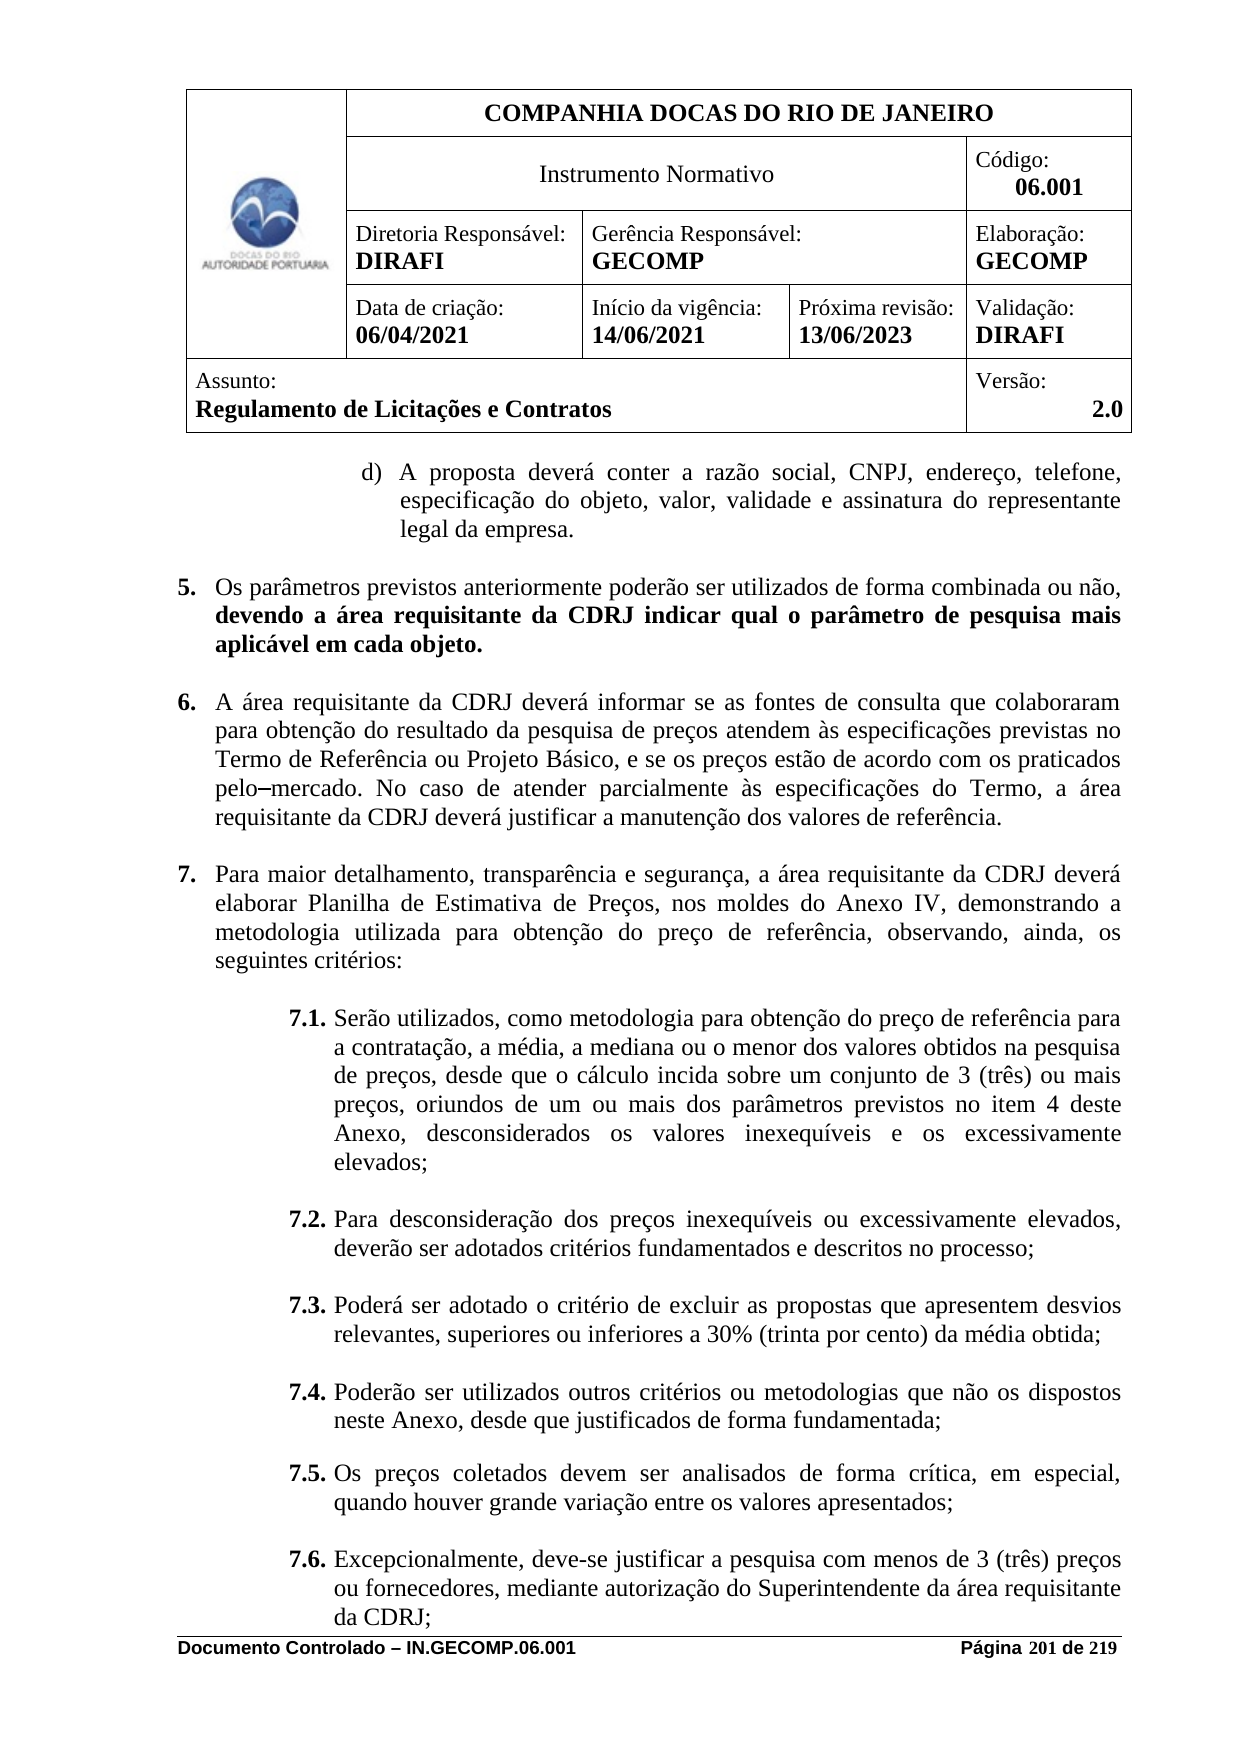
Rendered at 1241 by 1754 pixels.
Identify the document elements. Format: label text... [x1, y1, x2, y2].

list Poderá ser adotado o critério de excluir as propostas que apresentem desvios relevantes, superiores ou inferiores a 30% (trinta por cento) da média obtida; [288, 1290, 1122, 1348]
list Para maior detalhamento, transparência e segurança, a área requisitante da CDRJ deverá elaborar Planilha de Estimativa de Preços, nos moldes do Anexo IV, demonstrando a metodologia utilizada para obtenção do preço de referência, observando, ainda, os seguintes critérios: [177, 859, 1122, 974]
list Os parâmetros previstos anteriormente poderão ser utilizados de forma combinada ou não, devendo a área requisitante da CDRJ indicar qual o parâmetro de pesquisa mais aplicável em cada objeto. [177, 572, 1122, 658]
list A área requisitante da CDRJ deverá informar se as fontes de consulta que colaboraram para obtenção do resultado da pesquisa de preços atendem às especificações previstas no Termo de Referência ou Projeto Básico, e se os preços estão de acordo com os praticados pelo mercado. No caso de atender parcialmente às especificações do Termo, a área requisitante da CDRJ deverá justificar a manutenção dos valores de referência. [177, 687, 1122, 830]
list Excepcionalmente, deve-se justificar a pesquisa com menos de 3 (três) preços ou fornecedores, mediante autorização do Superintendente da área requisitante da CDRJ; [288, 1544, 1122, 1631]
list Para desconsideração dos preços inexequíveis ou excessivamente elevados, deverão ser adotados critérios fundamentados e descritos no processo; [288, 1204, 1122, 1262]
list Os preços coletados devem ser analisados de forma crítica, em especial, quando houver grande variação entre os valores apresentados; [288, 1458, 1122, 1516]
list Serão utilizados, como metodologia para obtenção do preço de referência para a contratação, a média, a mediana ou o menor dos valores obtidos na pesquisa de preços, desde que o cálculo incida sobre um conjunto de 3 (três) ou mais preços, oriundos de um ou mais dos parâmetros previstos no item 4 deste Anexo, desconsiderados os valores inexequíveis e os excessivamente elevados; [288, 1003, 1122, 1175]
list Poderão ser utilizados outros critérios ou metodologias que não os dispostos neste Anexo, desde que justificados de forma fundamentada; [288, 1377, 1122, 1434]
list A proposta deverá conter a razão social, CNPJ, endereço, telefone, especificação do objeto, valor, validade e assinatura do representante legal da empresa. [361, 457, 1122, 543]
